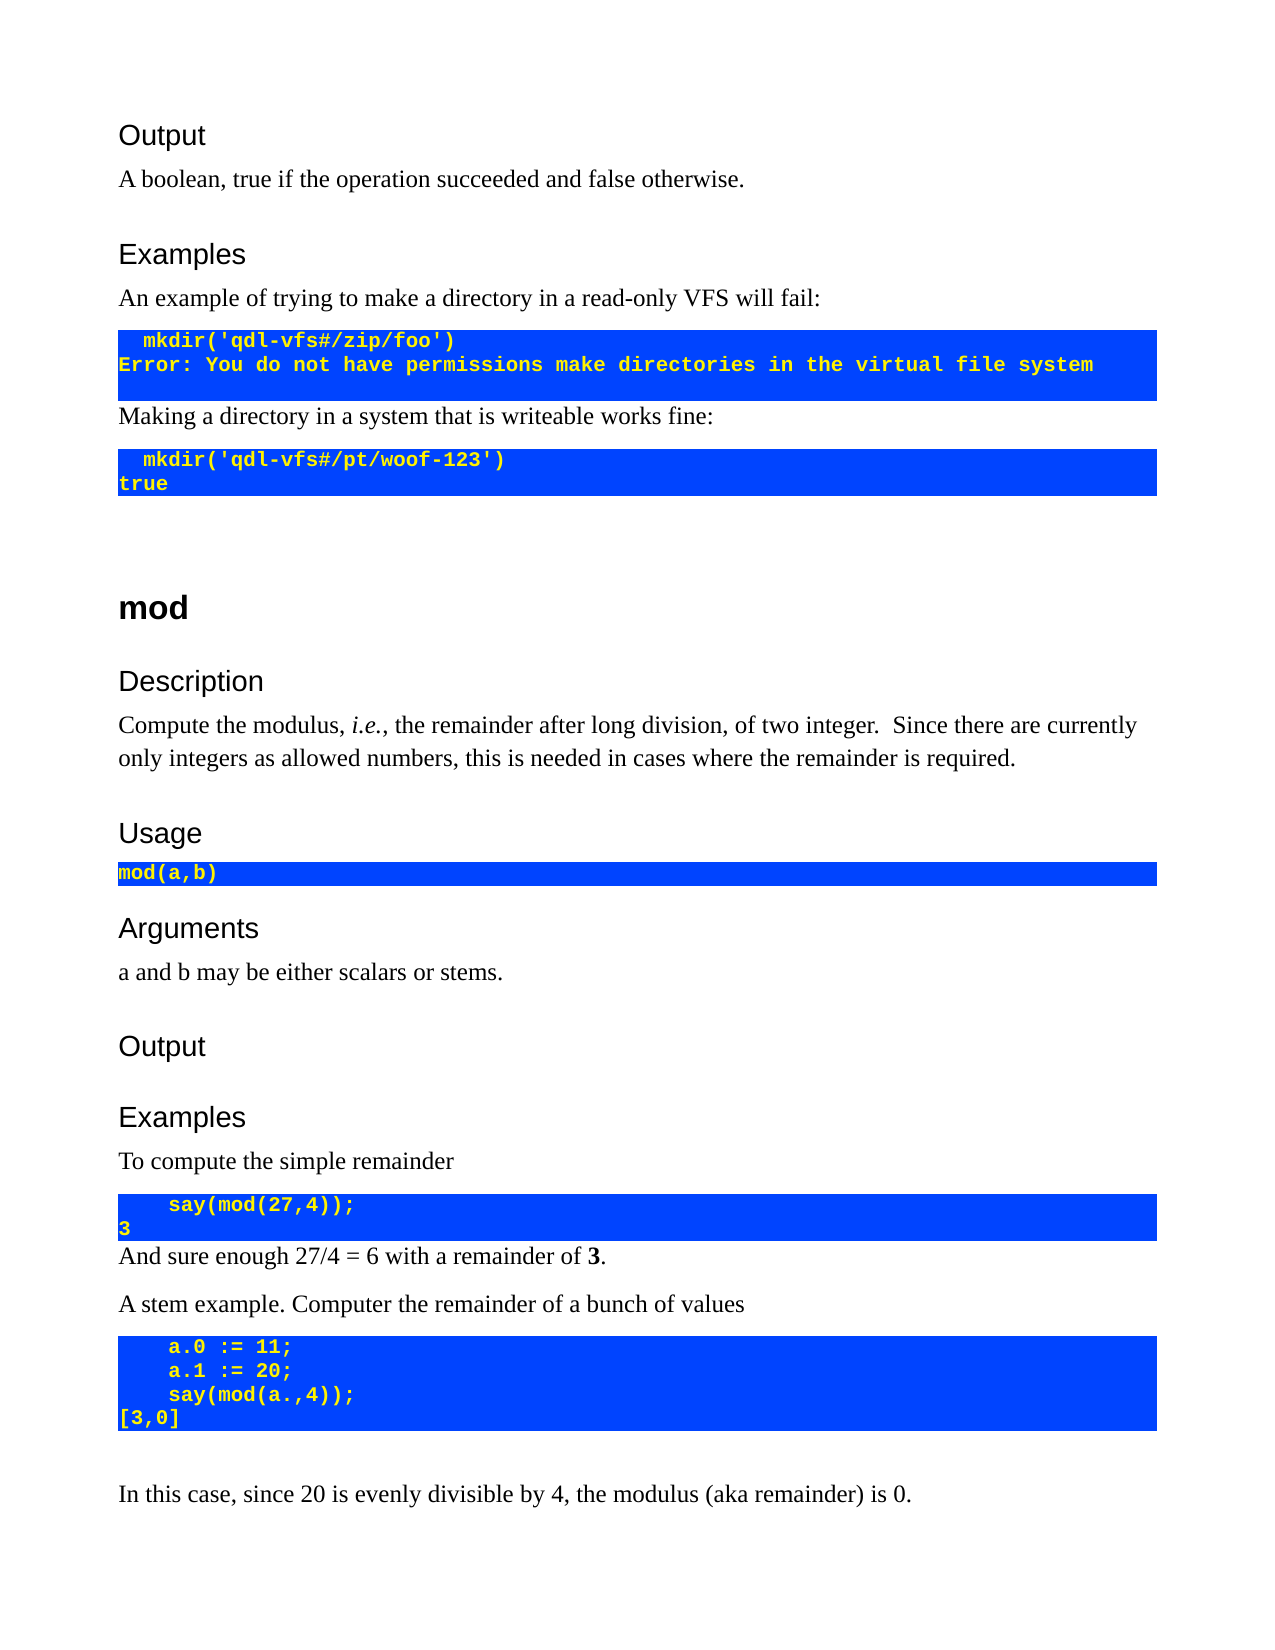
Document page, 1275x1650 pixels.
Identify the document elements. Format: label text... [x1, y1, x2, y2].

text Compute the modulus, i.e., the remainder after long division, of two integer. Since there are currently only integers as allowed numbers, this is needed in cases where the remainder is required. [118, 710, 1157, 772]
text true [118, 473, 1157, 496]
subtitle Examples [118, 1100, 1157, 1134]
subtitle Description [118, 664, 1157, 698]
text a.1 := 20; [118, 1360, 1157, 1384]
text mkdir('qdl-vfs#/pt/woof-123') [118, 449, 1157, 473]
subtitle mod [118, 588, 1157, 627]
subtitle Examples [118, 237, 1157, 270]
text a and b may be either scalars or stems. [118, 957, 1157, 985]
text say(mod(27,4)); [118, 1194, 1157, 1218]
subtitle Output [118, 118, 1157, 152]
text say(mod(a.,4)); [118, 1384, 1157, 1407]
text An example of trying to make a directory in a read-only VFS will fail: [118, 283, 1157, 312]
text Error: You do not have permissions make directories in the virtual file system [118, 354, 1157, 378]
text A boolean, true if the operation succeeded and false otherwise. [118, 164, 1157, 193]
text In this case, since 20 is evenly divisible by 4, the modulus (aka remainder) is 0. [118, 1479, 1157, 1507]
text A stem example. Computer the remainder of a bunch of values [118, 1289, 1157, 1318]
subtitle Output [118, 1029, 1157, 1063]
text And sure enough 27/4 = 6 with a remainder of 3. [118, 1241, 1157, 1270]
text a.0 := 11; [118, 1336, 1157, 1360]
text To compute the simple remainder [118, 1146, 1157, 1175]
subtitle Usage [118, 816, 1157, 849]
text [3,0] [118, 1407, 1157, 1431]
subtitle Arguments [118, 911, 1157, 944]
text Making a directory in a system that is writeable works fine: [118, 401, 1157, 430]
text mod(a,b) [118, 862, 1157, 886]
text 3 [118, 1218, 1157, 1241]
text mkdir('qdl-vfs#/zip/foo') [118, 330, 1157, 354]
